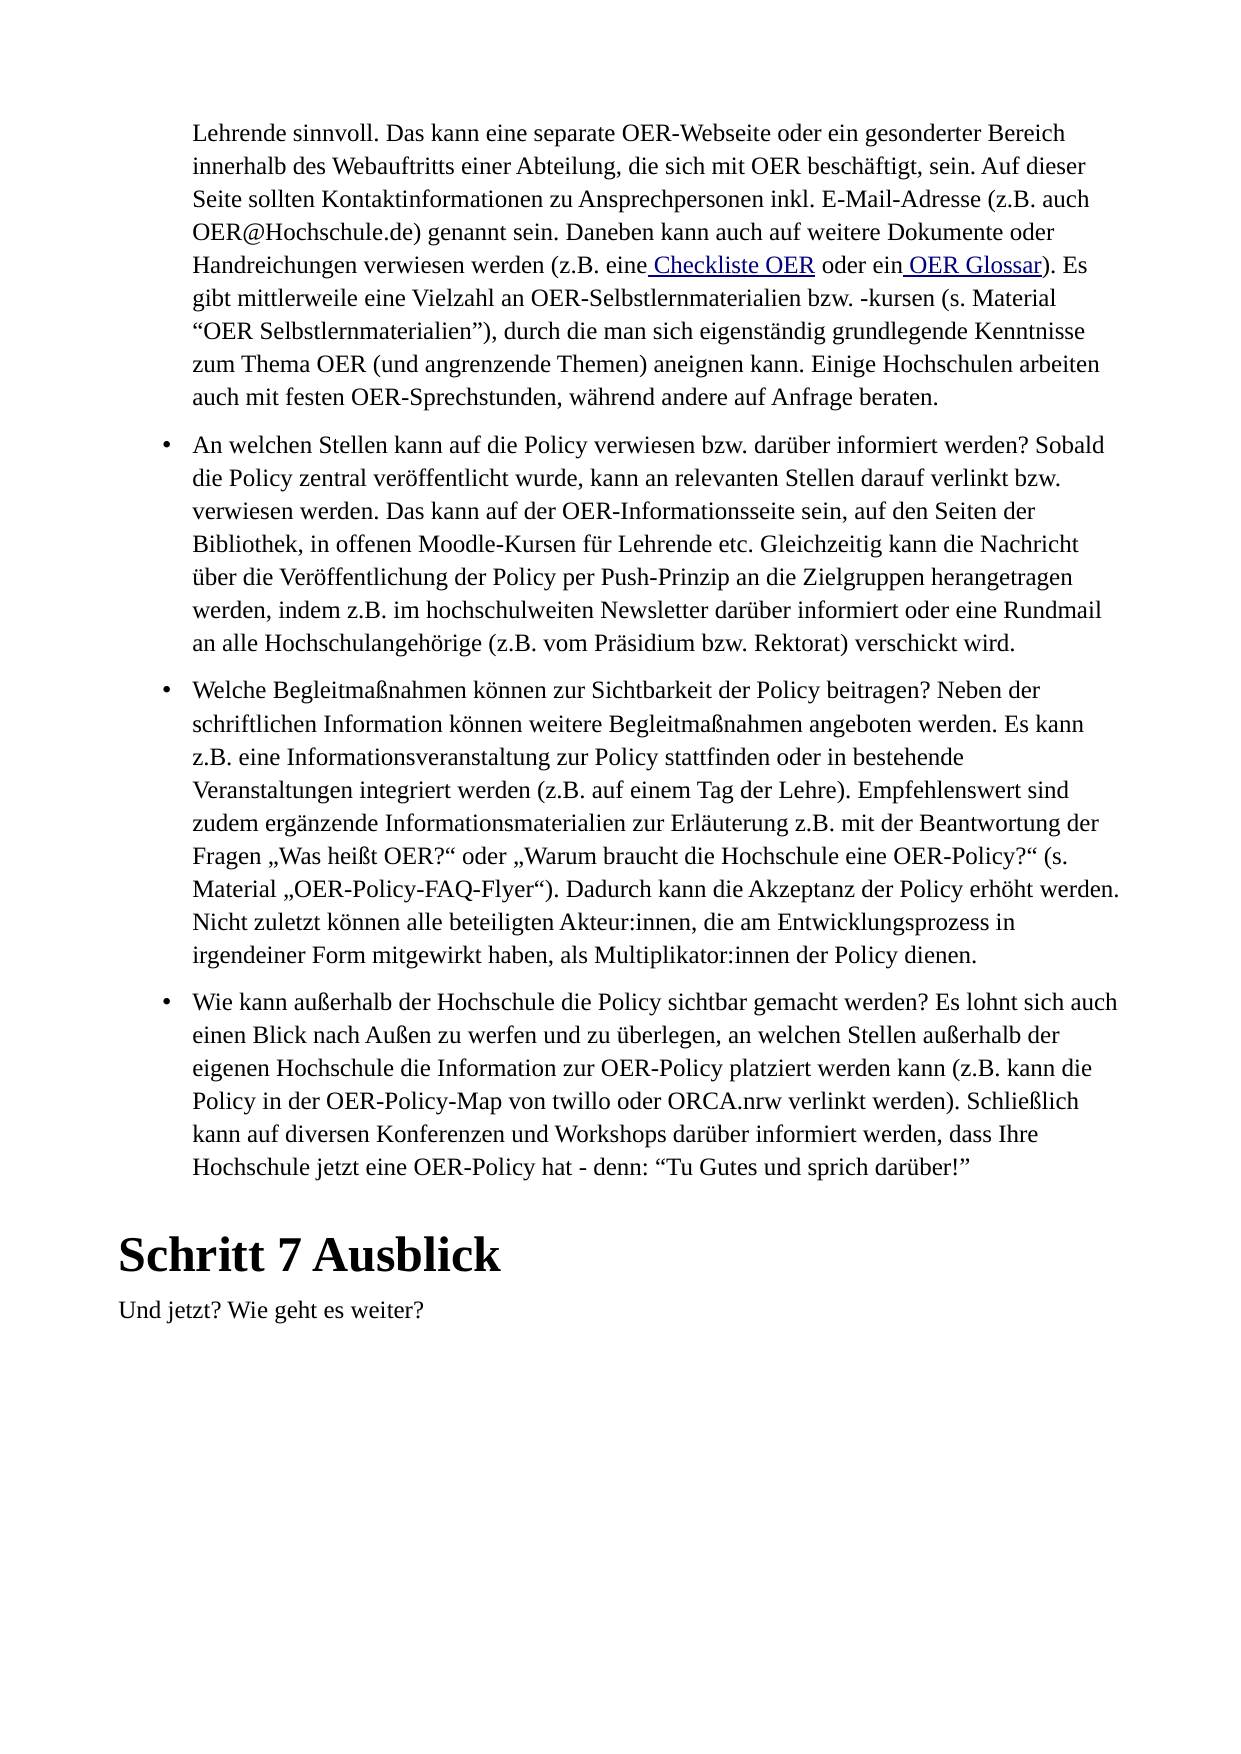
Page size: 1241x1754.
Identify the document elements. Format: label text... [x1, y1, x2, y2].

list Lehrende sinnvoll. Das kann eine separate OER-Webseite oder ein gesonderter Bereich innerhalb des Webauftritts einer Abteilung, die sich mit OER beschäftigt, sein. Auf dieser Seite sollten Kontaktinformationen zu Ansprechpersonen inkl. E-Mail-Adresse (z.B. auch OER@Hochschule.de) genannt sein. Daneben kann auch auf weitere Dokumente oder Handreichungen verwiesen werden (z.B. eine Checkliste OER oder ein OER Glossar). Es gibt mittlerweile eine Vielzahl an OER-Selbstlernmaterialien bzw. -kursen (s. Material “OER Selbstlernmaterialien”), durch die man sich eigenständig grundlegende Kenntnisse zum Thema OER (und angrenzende Themen) aneignen kann. Einige Hochschulen arbeiten auch mit festen OER-Sprechstunden, während andere auf Anfrage beraten. [162, 118, 1122, 411]
list An welchen Stellen kann auf die Policy verwiesen bzw. darüber informiert werden? Sobald die Policy zentral veröffentlicht wurde, kann an relevanten Stellen darauf verlinkt bzw. verwiesen werden. Das kann auf der OER-Informationsseite sein, auf den Seiten der Bibliothek, in offenen Moodle-Kursen für Lehrende etc. Gleichzeitig kann die Nachricht über die Veröffentlichung der Policy per Push-Prinzip an die Zielgruppen herangetragen werden, indem z.B. im hochschulweiten Newsletter darüber informiert oder eine Rundmail an alle Hochschulangehörige (z.B. vom Präsidium bzw. Rektorat) verschickt wird. [162, 430, 1122, 657]
list Welche Begleitmaßnahmen können zur Sichtbarkeit der Policy beitragen? Neben der schriftlichen Information können weitere Begleitmaßnahmen angeboten werden. Es kann z.B. eine Informationsveranstaltung zur Policy stattfinden oder in bestehende Veranstaltungen integriert werden (z.B. auf einem Tag der Lehre). Empfehlenswert sind zudem ergänzende Informationsmaterialien zur Erläuterung z.B. mit der Beantwortung der Fragen „Was heißt OER?“ oder „Warum braucht die Hochschule eine OER-Policy?“ (s. Material „OER-Policy-FAQ-Flyer“). Dadurch kann die Akzeptanz der Policy erhöht werden. Nicht zuletzt können alle beteiligten Akteur:innen, die am Entwicklungsprozess in irgendeiner Form mitgewirkt haben, als Multiplikator:innen der Policy dienen. [162, 676, 1122, 968]
text Und jetzt? Wie geht es weiter? [118, 1295, 1122, 1324]
subtitle Schritt 7 Ausblick [118, 1225, 1122, 1283]
list Wie kann außerhalb der Hochschule die Policy sichtbar gemacht werden? Es lohnt sich auch einen Blick nach Außen zu werfen und zu überlegen, an welchen Stellen außerhalb der eigenen Hochschule die Information zur OER-Policy platziert werden kann (z.B. kann die Policy in der OER-Policy-Map von twillo oder ORCA.nrw verlinkt werden). Schließlich kann auf diversen Konferenzen und Workshops darüber informiert werden, dass Ihre Hochschule jetzt eine OER-Policy hat - denn: “Tu Gutes und sprich darüber!” [162, 987, 1122, 1181]
